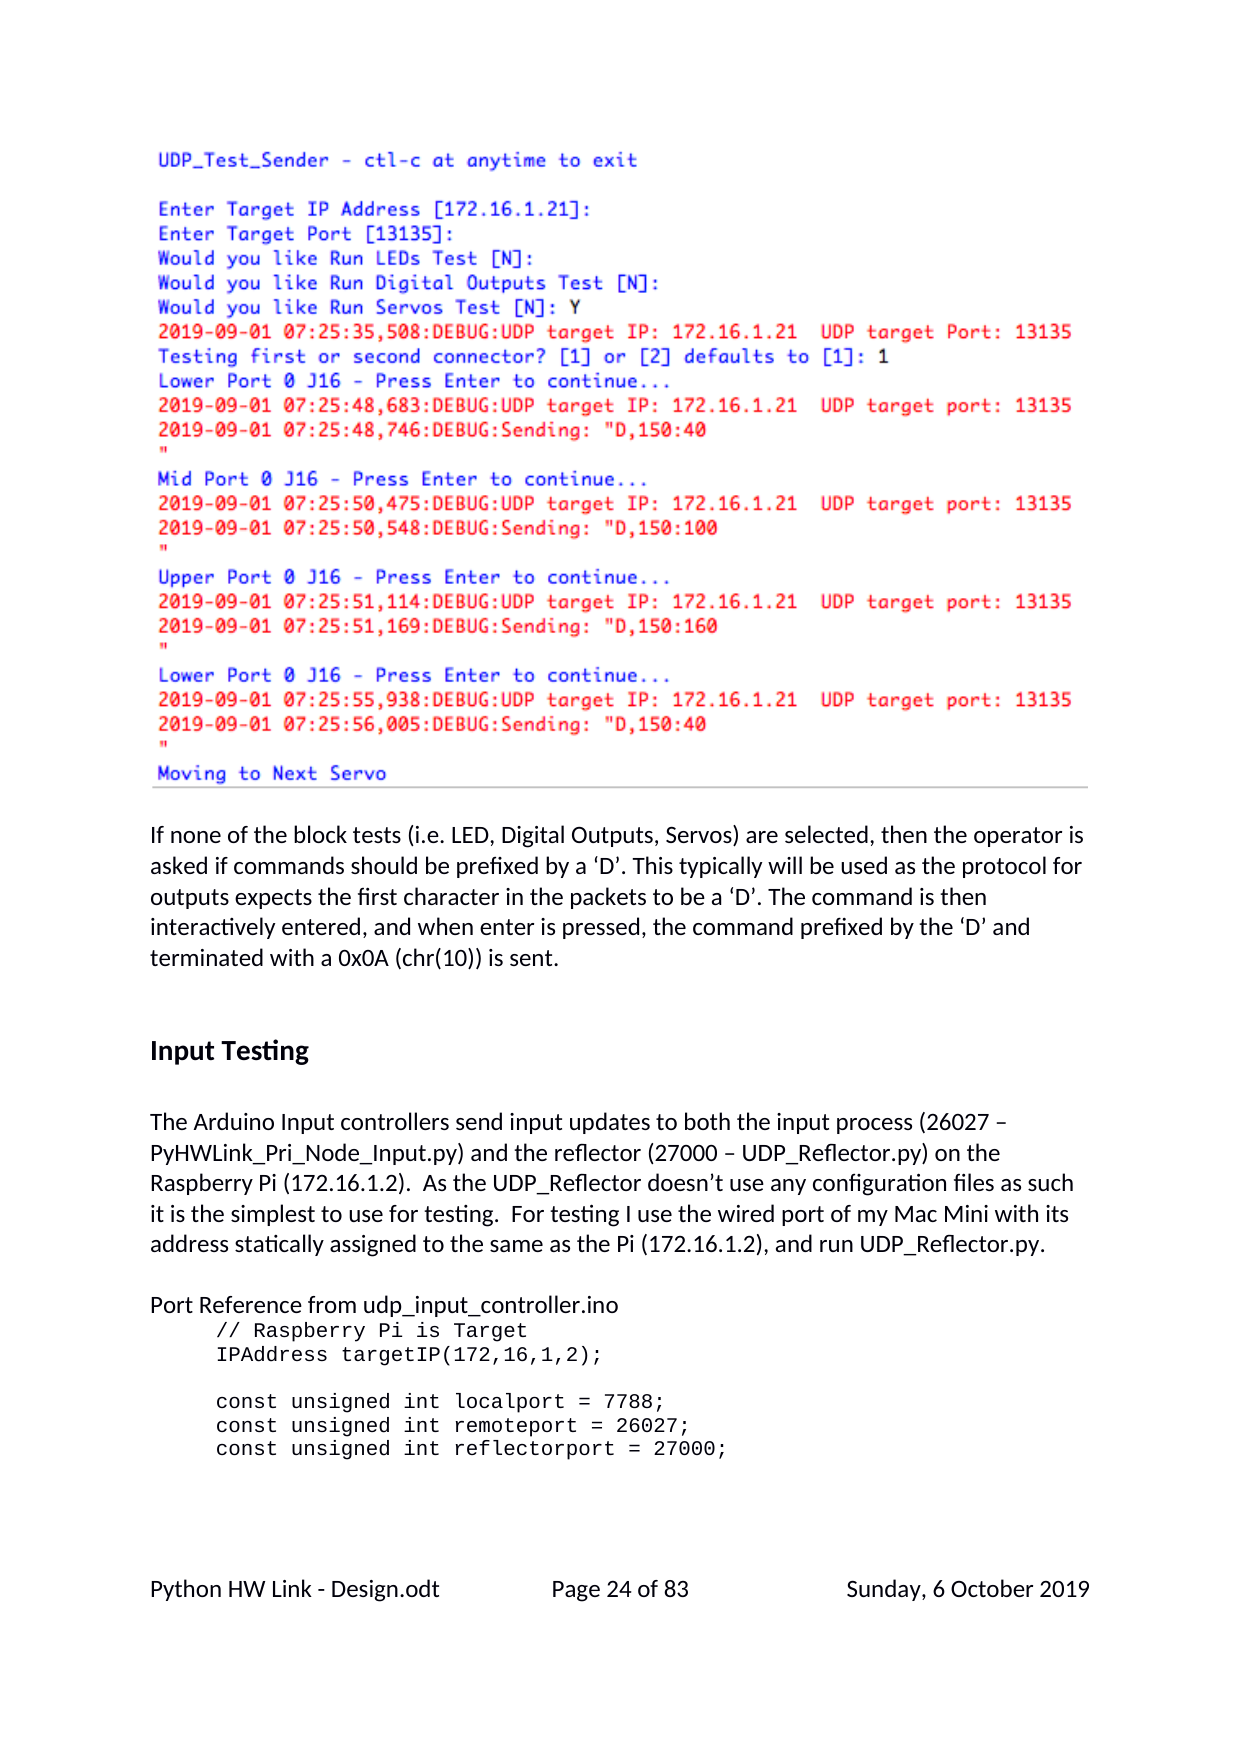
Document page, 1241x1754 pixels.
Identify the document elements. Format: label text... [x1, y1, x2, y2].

text // Raspberry Pi is Target [216, 1320, 1090, 1344]
text Port Reference from udp_input_controller.ino [150, 1289, 1090, 1320]
picture [152, 150, 1088, 790]
text const unsigned int remoteport = 26027; [216, 1415, 1090, 1438]
text If none of the block tests (i.e. LED, Digital Outputs, Servos) are selected, then the operator is asked if commands should be prefixed by a ‘D’. This typically will be used as the protocol for outputs expects the first character in the packets to be a ‘D’. The command is then interactively entered, and when enter is pressed, the command prefixed by the ‘D’ and terminated with a 0x0A (chr(10)) is sent. [150, 820, 1090, 972]
text const unsigned int localport = 7788; [216, 1391, 1090, 1415]
subtitle Input Testing [150, 1032, 1090, 1068]
text The Arduino Input controllers send input updates to both the input process (26027 – PyHWLink_Pri_Node_Input.py) and the reflector (27000 – UDP_Reflector.py) on the Raspberry Pi (172.16.1.2). As the UDP_Reflector doesn’t use any configuration files as such it is the simplest to use for testing. For testing I use the wired port of my Mac Mini with its address statically assigned to the same as the Pi (172.16.1.2), and run UDP_Reflector.py. [150, 1106, 1090, 1259]
text IPAddress targetIP(172,16,1,2); [216, 1344, 1090, 1367]
text const unsigned int reflectorport = 27000; [216, 1438, 1090, 1462]
